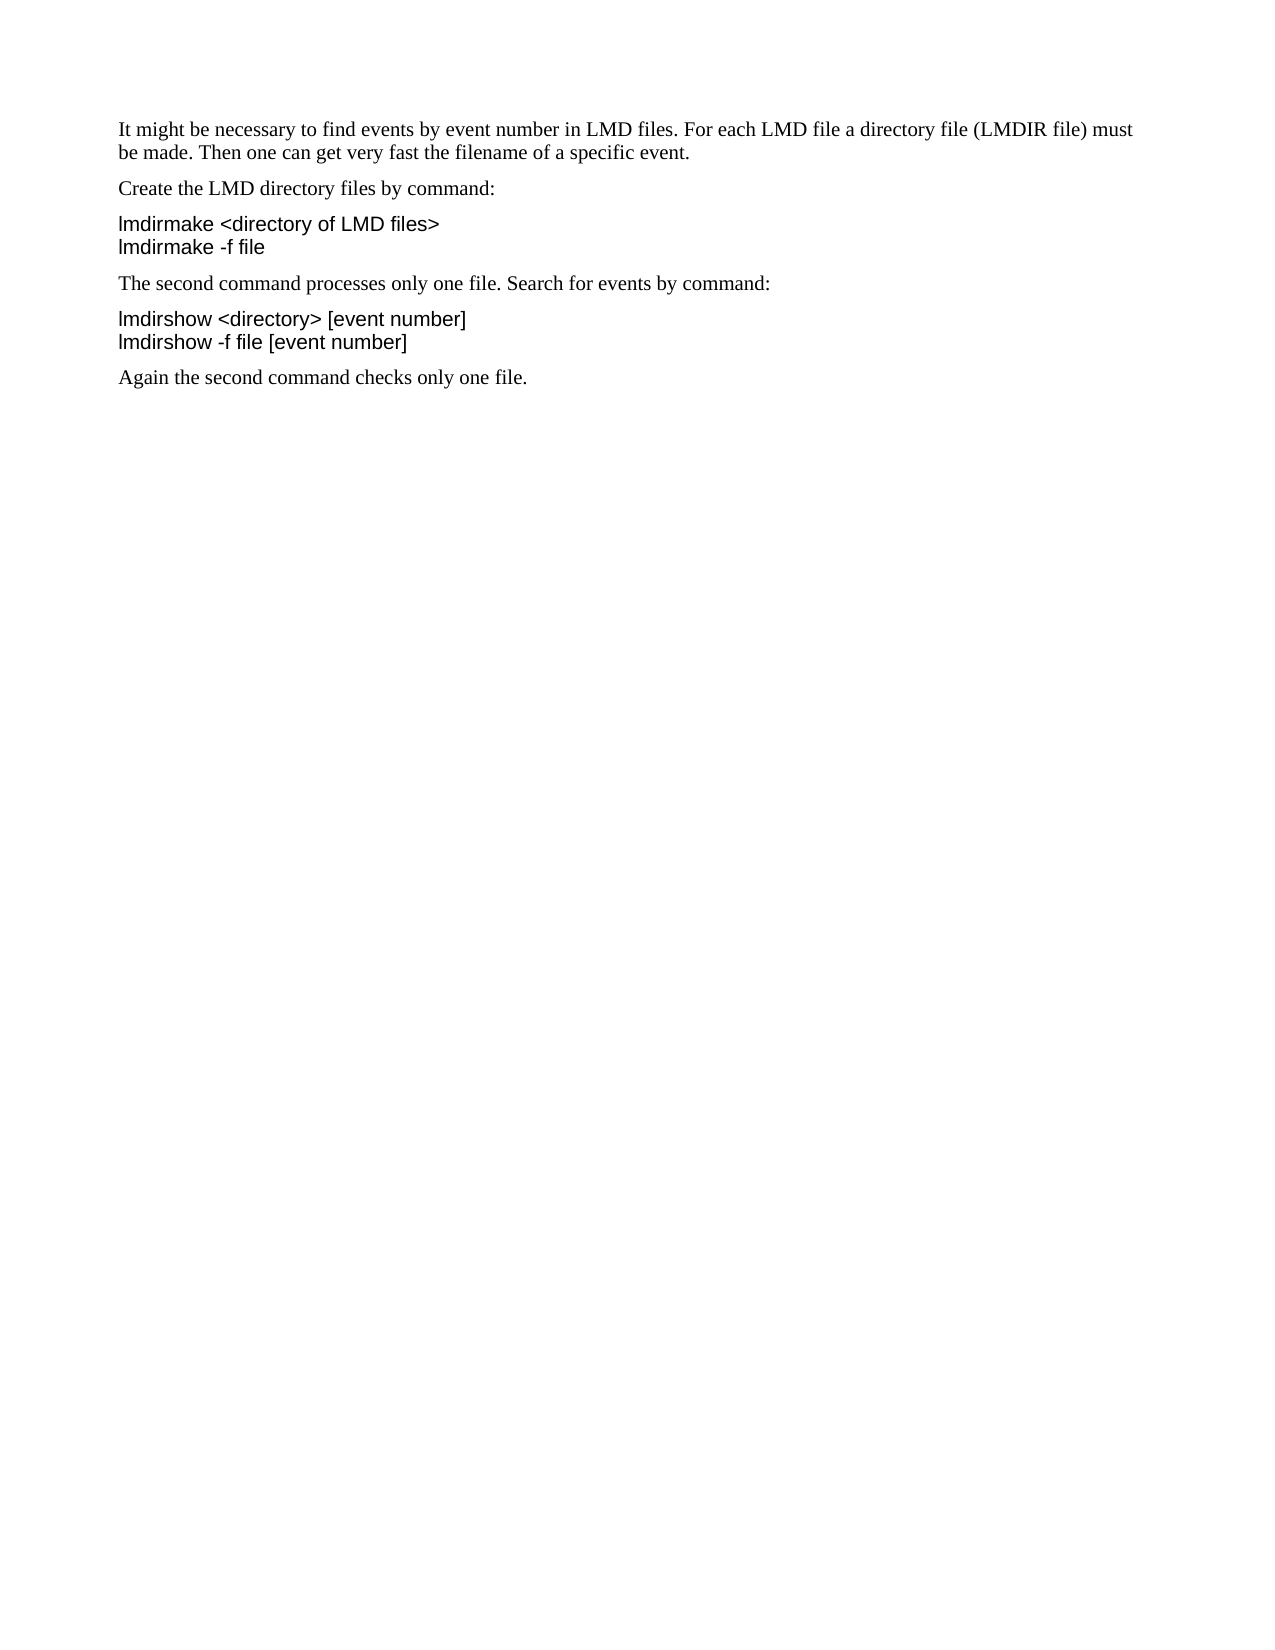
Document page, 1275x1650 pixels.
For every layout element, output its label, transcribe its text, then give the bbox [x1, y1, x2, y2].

text It might be necessary to find events by event number in LMD files. For each LMD file a directory file (LMDIR file) must be made. Then one can get very fast the filename of a specific event. [118, 118, 1157, 164]
text lmdirshow <directory> [event number] lmdirshow -f file [event number] [118, 307, 1157, 353]
text Again the second command checks only one file. [118, 366, 1157, 389]
text The second command processes only one file. Search for events by command: [118, 271, 1157, 294]
text Create the LMD directory files by command: [118, 177, 1157, 200]
text lmdirmake <directory of LMD files> lmdirmake -f file [118, 212, 1157, 259]
